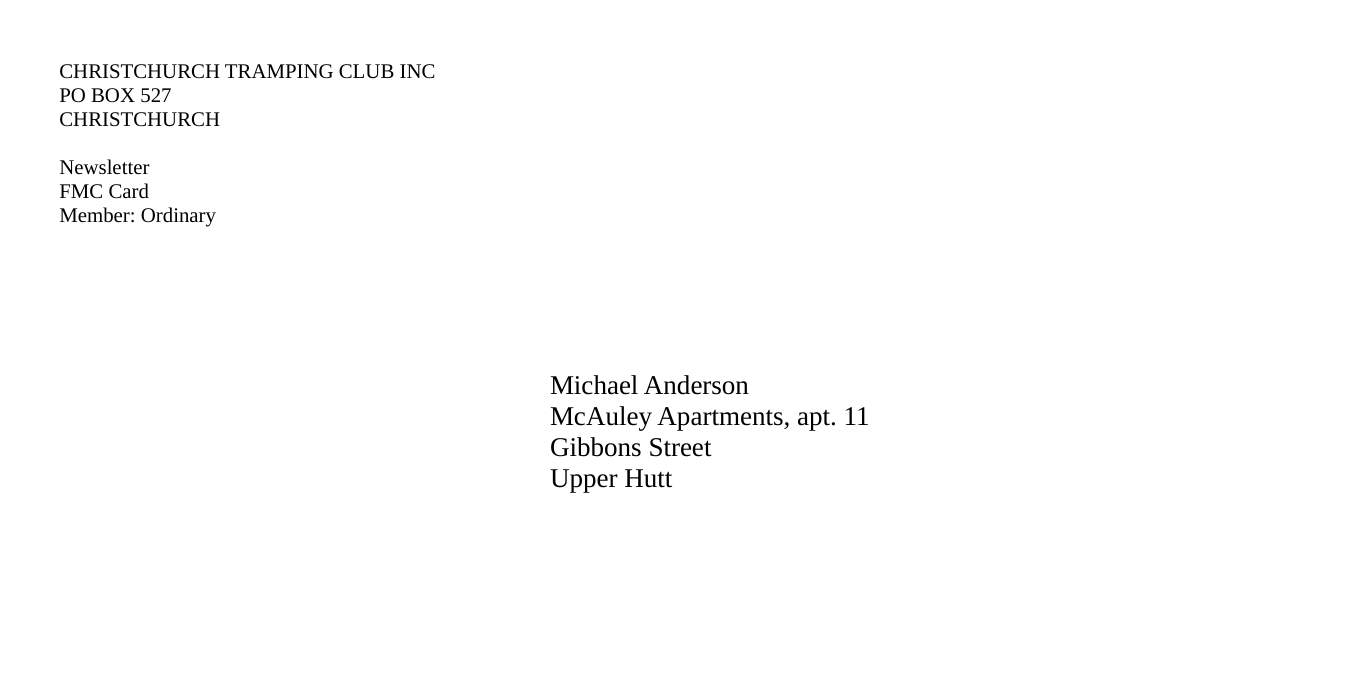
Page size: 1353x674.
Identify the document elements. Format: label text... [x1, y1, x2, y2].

text PO BOX 527 [59, 83, 1293, 107]
text FMC Card [59, 179, 1293, 203]
text Member: Ordinary [59, 203, 1293, 227]
text Newsletter [59, 155, 1293, 179]
text CHRISTCHURCH TRAMPING CLUB INC [59, 59, 1293, 83]
text McAuley Apartments, apt. 11 [550, 400, 1293, 431]
text Upper Hutt [550, 462, 1293, 493]
text Michael Anderson [550, 369, 1293, 400]
text CHRISTCHURCH [59, 107, 1293, 131]
text Gibbons Street [550, 431, 1293, 462]
